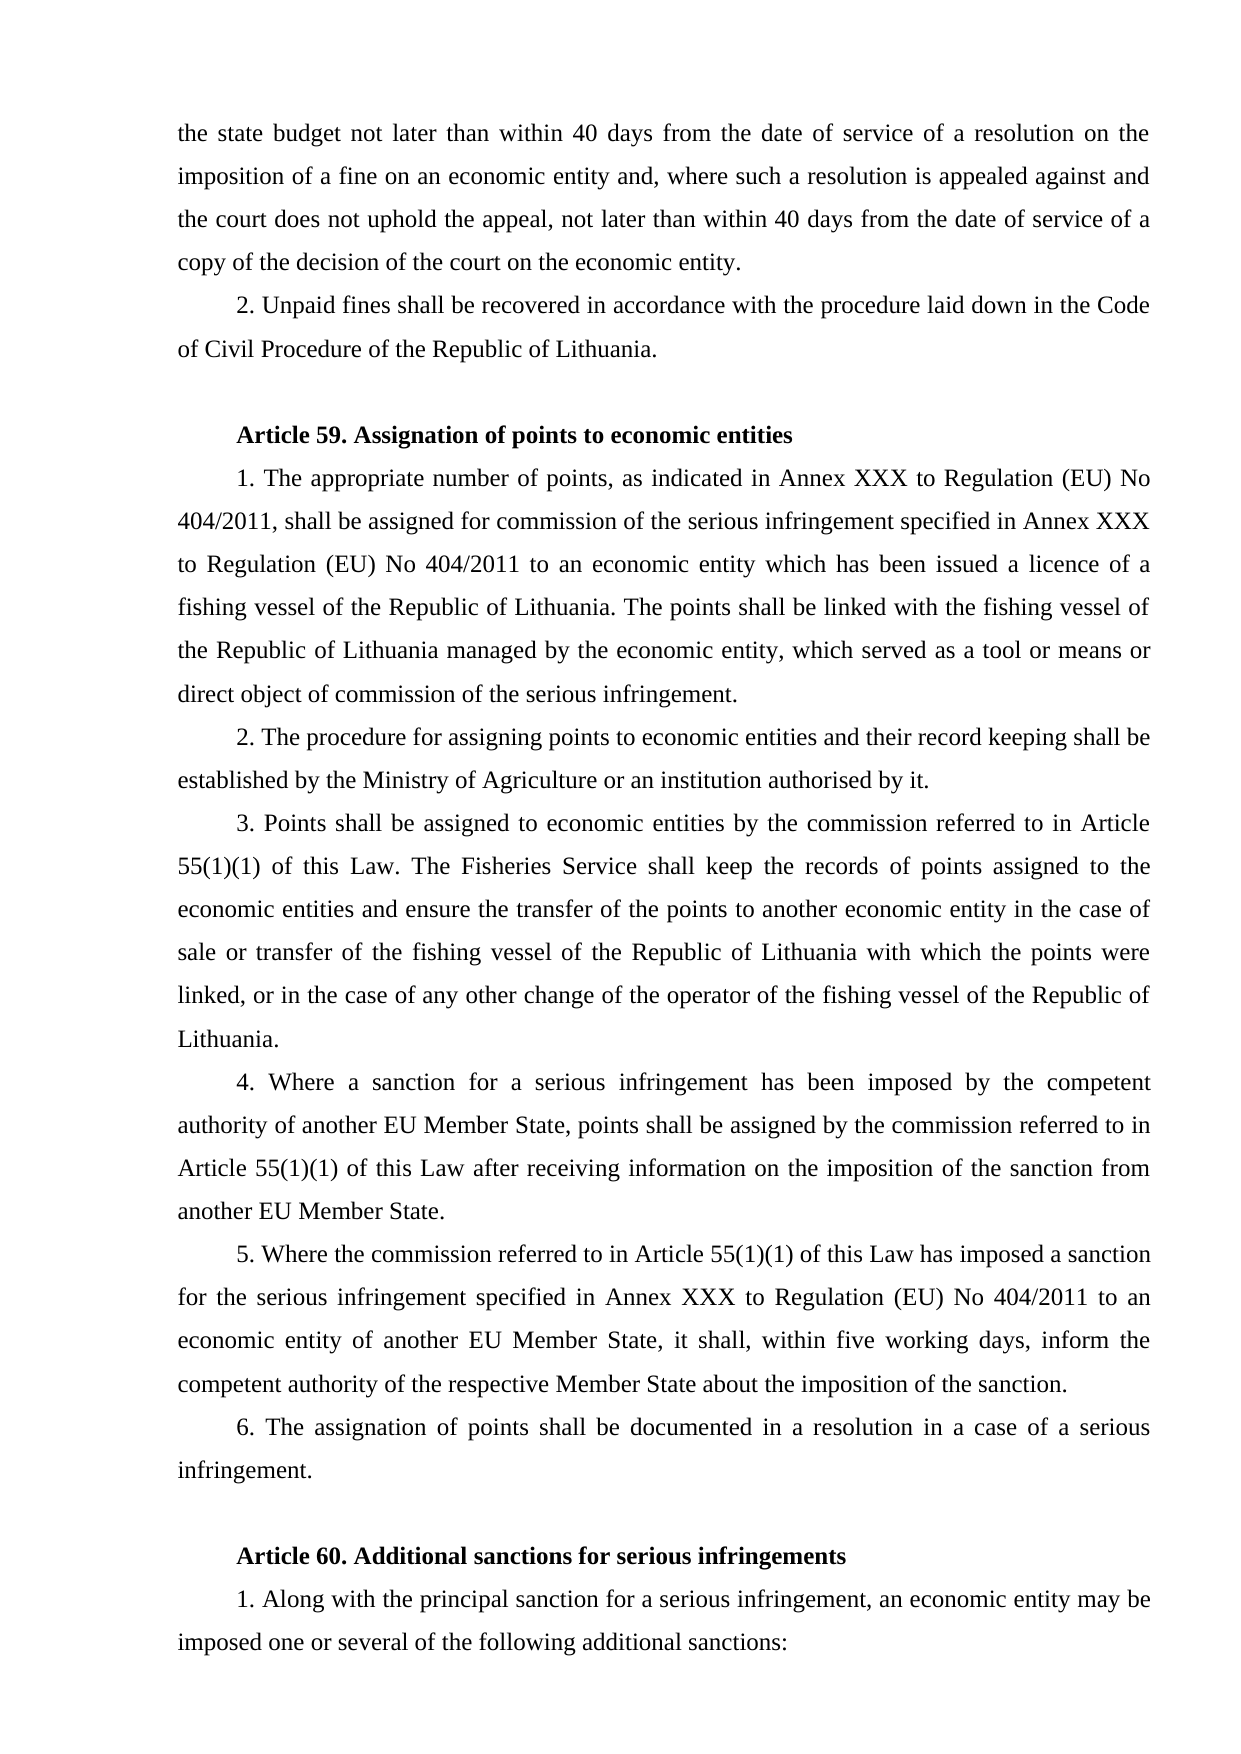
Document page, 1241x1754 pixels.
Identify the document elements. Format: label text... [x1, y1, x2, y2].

text the state budget not later than within 40 days from the date of service of a resolution on the imposition of a fine on an economic entity and, where such a resolution is appealed against and the court does not uphold the appeal, not later than within 40 days from the date of service of a copy of the decision of the court on the economic entity. [177, 118, 1152, 276]
text 6. The assignation of points shall be documented in a resolution in a case of a serious infringement. [177, 1412, 1152, 1484]
text 5. Where the commission referred to in Article 55(1)(1) of this Law has imposed a sanction for the serious infringement specified in Annex XXX to Regulation (EU) No 404/2011 to an economic entity of another EU Member State, it shall, within five working days, inform the competent authority of the respective Member State about the imposition of the sanction. [177, 1239, 1152, 1397]
text 2. Unpaid fines shall be recovered in accordance with the procedure laid down in the Code of Civil Procedure of the Republic of Lithuania. [177, 291, 1152, 362]
text 1. Along with the principal sanction for a serious infringement, an economic entity may be imposed one or several of the following additional sanctions: [177, 1584, 1152, 1656]
text 2. The procedure for assigning points to economic entities and their record keeping shall be established by the Ministry of Agriculture or an institution authorised by it. [177, 722, 1152, 794]
text 3. Points shall be assigned to economic entities by the commission referred to in Article 55(1)(1) of this Law. The Fisheries Service shall keep the records of points assigned to the economic entities and ensure the transfer of the points to another economic entity in the case of sale or transfer of the fishing vessel of the Republic of Lithuania with which the points were linked, or in the case of any other change of the operator of the fishing vessel of the Republic of Lithuania. [177, 808, 1152, 1052]
text 1. The appropriate number of points, as indicated in Annex XXX to Regulation (EU) No 404/2011, shall be assigned for commission of the serious infringement specified in Annex XXX to Regulation (EU) No 404/2011 to an economic entity which has been issued a licence of a fishing vessel of the Republic of Lithuania. The points shall be linked with the fishing vessel of the Republic of Lithuania managed by the economic entity, which served as a tool or means or direct object of commission of the serious infringement. [177, 463, 1152, 707]
text 4. Where a sanction for a serious infringement has been imposed by the competent authority of another EU Member State, points shall be assigned by the commission referred to in Article 55(1)(1) of this Law after receiving information on the imposition of the sanction from another EU Member State. [177, 1067, 1152, 1225]
text Article 60. Additional sanctions for serious infringements [177, 1541, 1152, 1570]
text Article 59. Assignation of points to economic entities [177, 420, 1152, 449]
